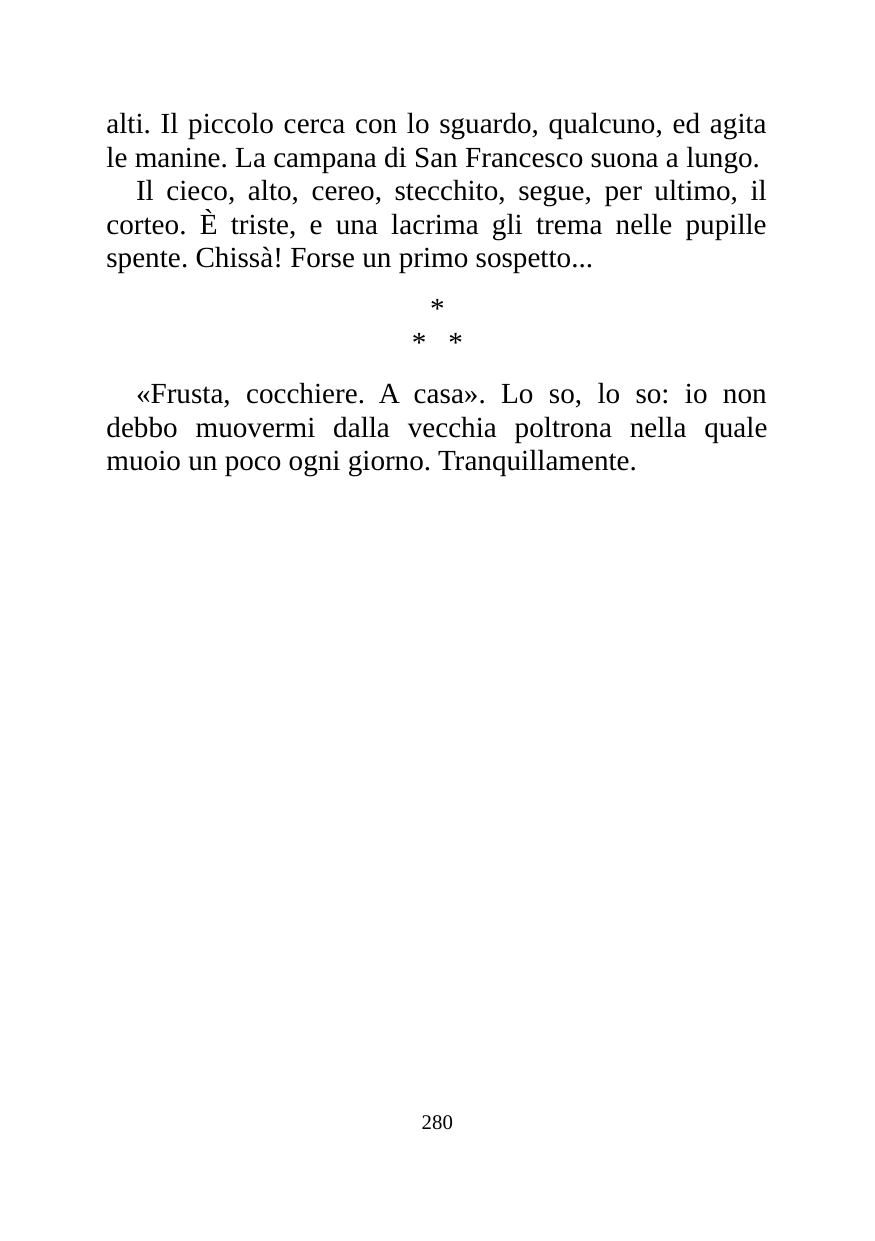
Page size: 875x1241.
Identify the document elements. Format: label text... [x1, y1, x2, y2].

text * * * [106, 292, 768, 359]
text «Frusta, cocchiere. A casa». Lo so, lo so: io non debbo muovermi dalla vecchia poltrona nella quale muoio un poco ogni giorno. Tranquillamente. [106, 376, 768, 477]
text alti. Il piccolo cerca con lo sguardo, qualcuno, ed agita le manine. La campana di San Francesco suona a lungo. [106, 106, 768, 173]
text Il cieco, alto, cereo, stecchito, segue, per ultimo, il corteo. È triste, e una lacrima gli trema nelle pupille spente. Chissà! Forse un primo sospetto... [106, 173, 768, 274]
